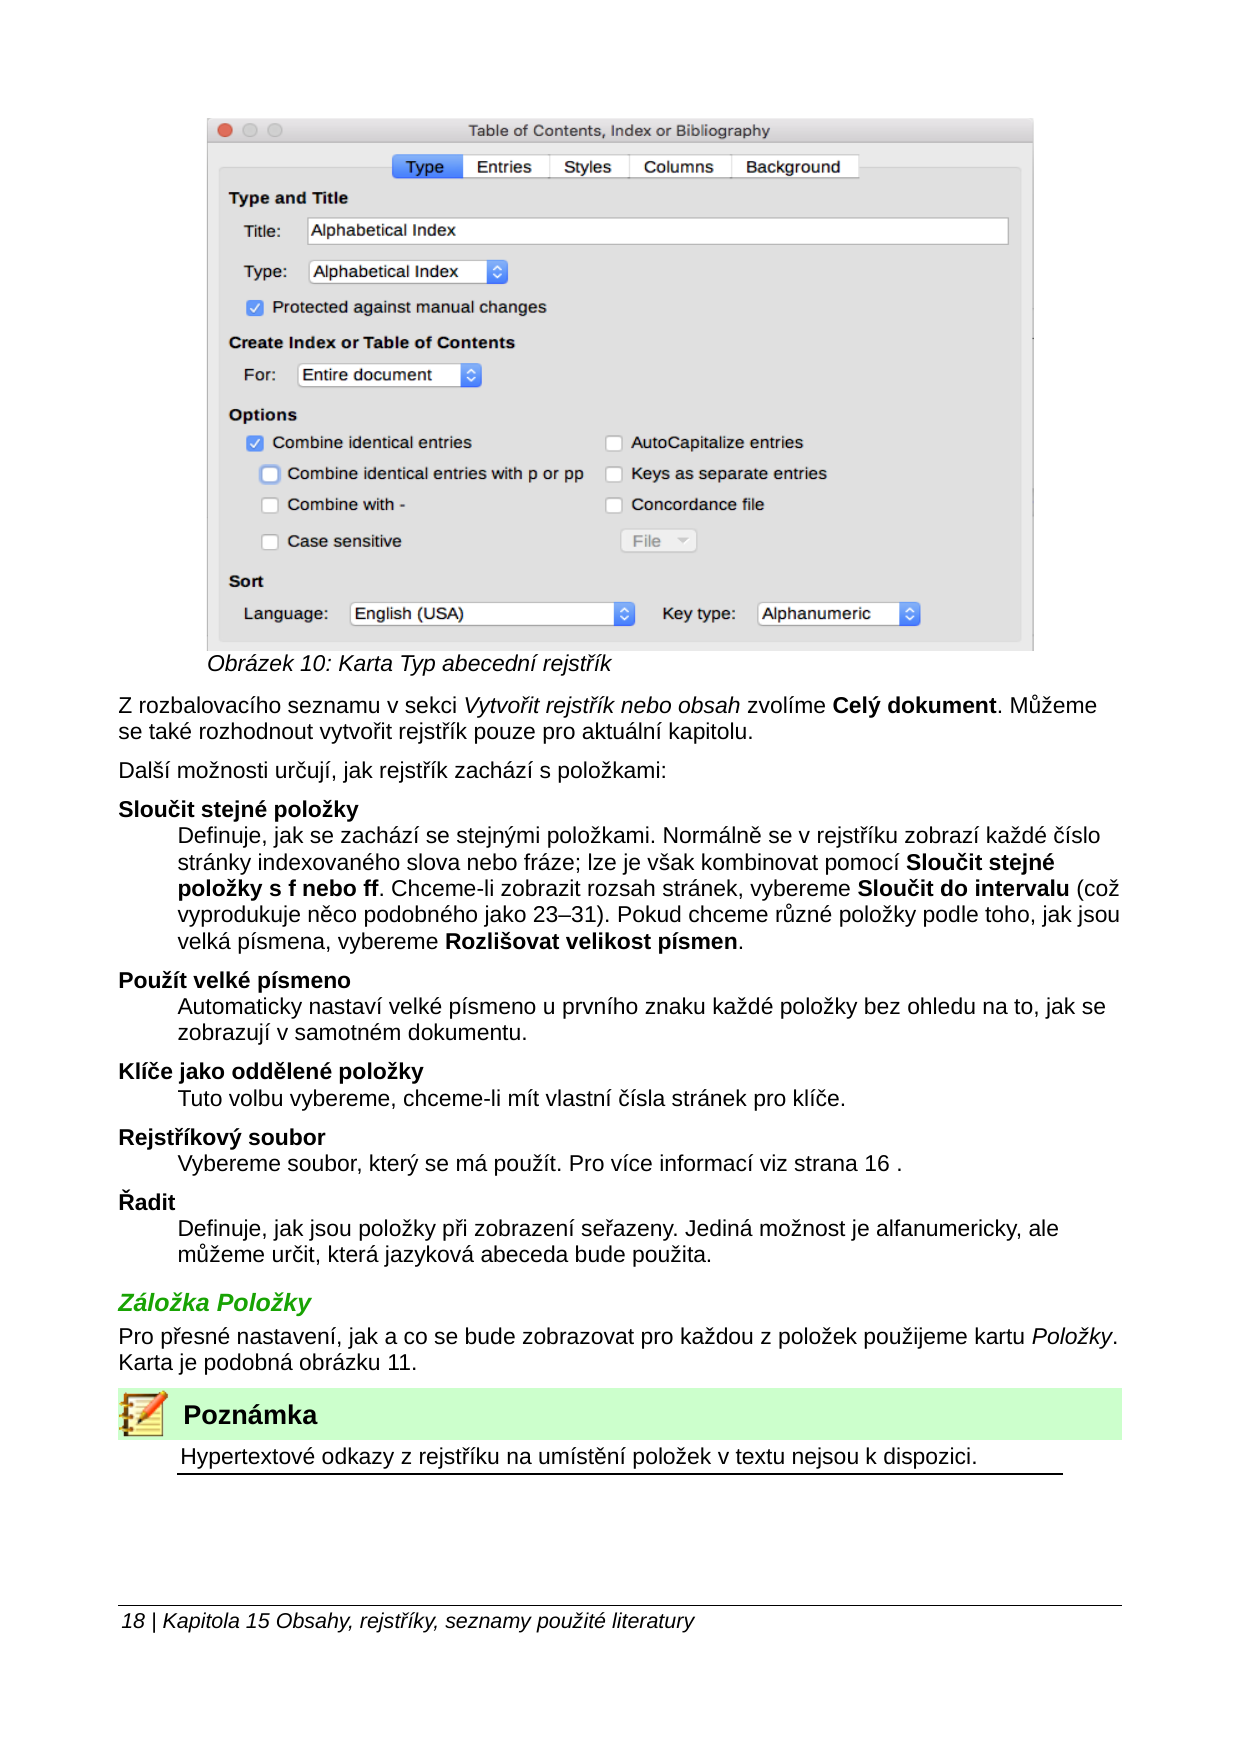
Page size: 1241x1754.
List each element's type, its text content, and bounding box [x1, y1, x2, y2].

picture [206, 118, 1034, 651]
text Sloučit stejné položky [118, 796, 1122, 822]
subtitle Poznámka [118, 1388, 1122, 1440]
subtitle Záložka Položky [118, 1288, 1122, 1317]
text Hypertextové odkazy z rejstříku na umístění položek v textu nejsou k dispozici. [177, 1440, 1063, 1473]
text Řadit [118, 1189, 1122, 1215]
text Další možnosti určují, jak rejstřík zachází s položkami: [118, 757, 1122, 783]
text Definuje, jak jsou položky při zobrazení seřazeny. Jediná možnost je alfanumericky, ale můžeme určit, která jazyková abeceda bude použita. [177, 1215, 1122, 1268]
picture [119, 1389, 170, 1440]
text Klíče jako oddělené položky [118, 1058, 1122, 1084]
text Obrázek 10: Karta Typ abecední rejstřík [207, 651, 1033, 677]
text Tuto volbu vybereme, chceme-li mít vlastní čísla stránek pro klíče. [177, 1084, 1122, 1111]
text Vybereme soubor, který se má použít. Pro více informací viz strana 16 . [177, 1150, 1122, 1176]
text Definuje, jak se zachází se stejnými položkami. Normálně se v rejstříku zobrazí každé číslo stránky indexovaného slova nebo fráze; lze je však kombinovat pomocí Sloučit stejné položky s f nebo ff. Chceme-li zobrazit rozsah stránek, vybereme Sloučit do intervalu (což vyprodukuje něco podobného jako 23–31). Pokud chceme různé položky podle toho, jak jsou velká písmena, vybereme Rozlišovat velikost písmen. [177, 822, 1122, 954]
text Pro přesné nastavení, jak a co se bude zobrazovat pro každou z položek použijeme kartu Položky. Karta je podobná obrázku 11. [118, 1323, 1122, 1376]
text Rejstříkový soubor [118, 1123, 1122, 1150]
text Použít velké písmeno [118, 967, 1122, 993]
text Automaticky nastaví velké písmeno u prvního znaku každé položky bez ohledu na to, jak se zobrazují v samotném dokumentu. [177, 993, 1122, 1046]
text Z rozbalovacího seznamu v sekci Vytvořit rejstřík nebo obsah zvolíme Celý dokument. Můžeme se také rozhodnout vytvořit rejstřík pouze pro aktuální kapitolu. [118, 692, 1122, 745]
